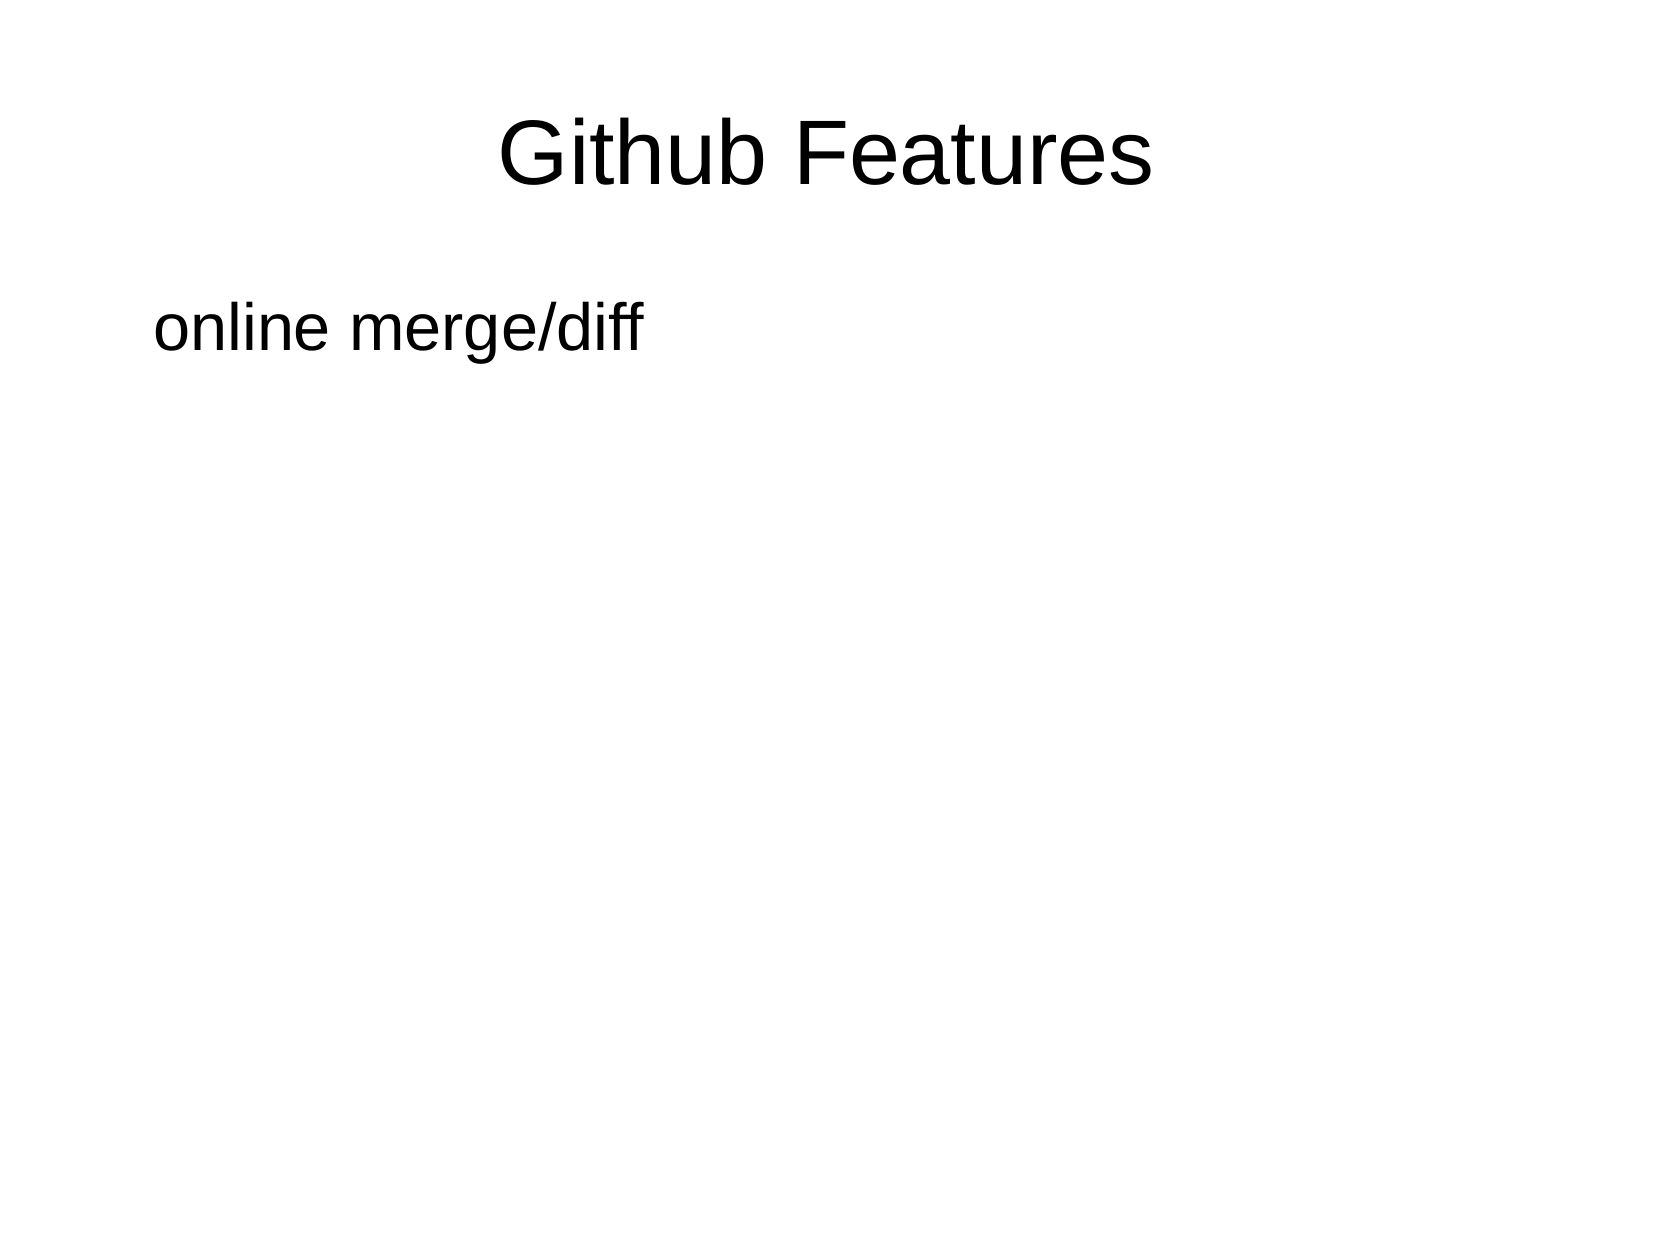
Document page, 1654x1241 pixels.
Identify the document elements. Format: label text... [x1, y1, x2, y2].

title Github Features [82, 49, 1571, 257]
list online merge/diff [82, 290, 1571, 1109]
